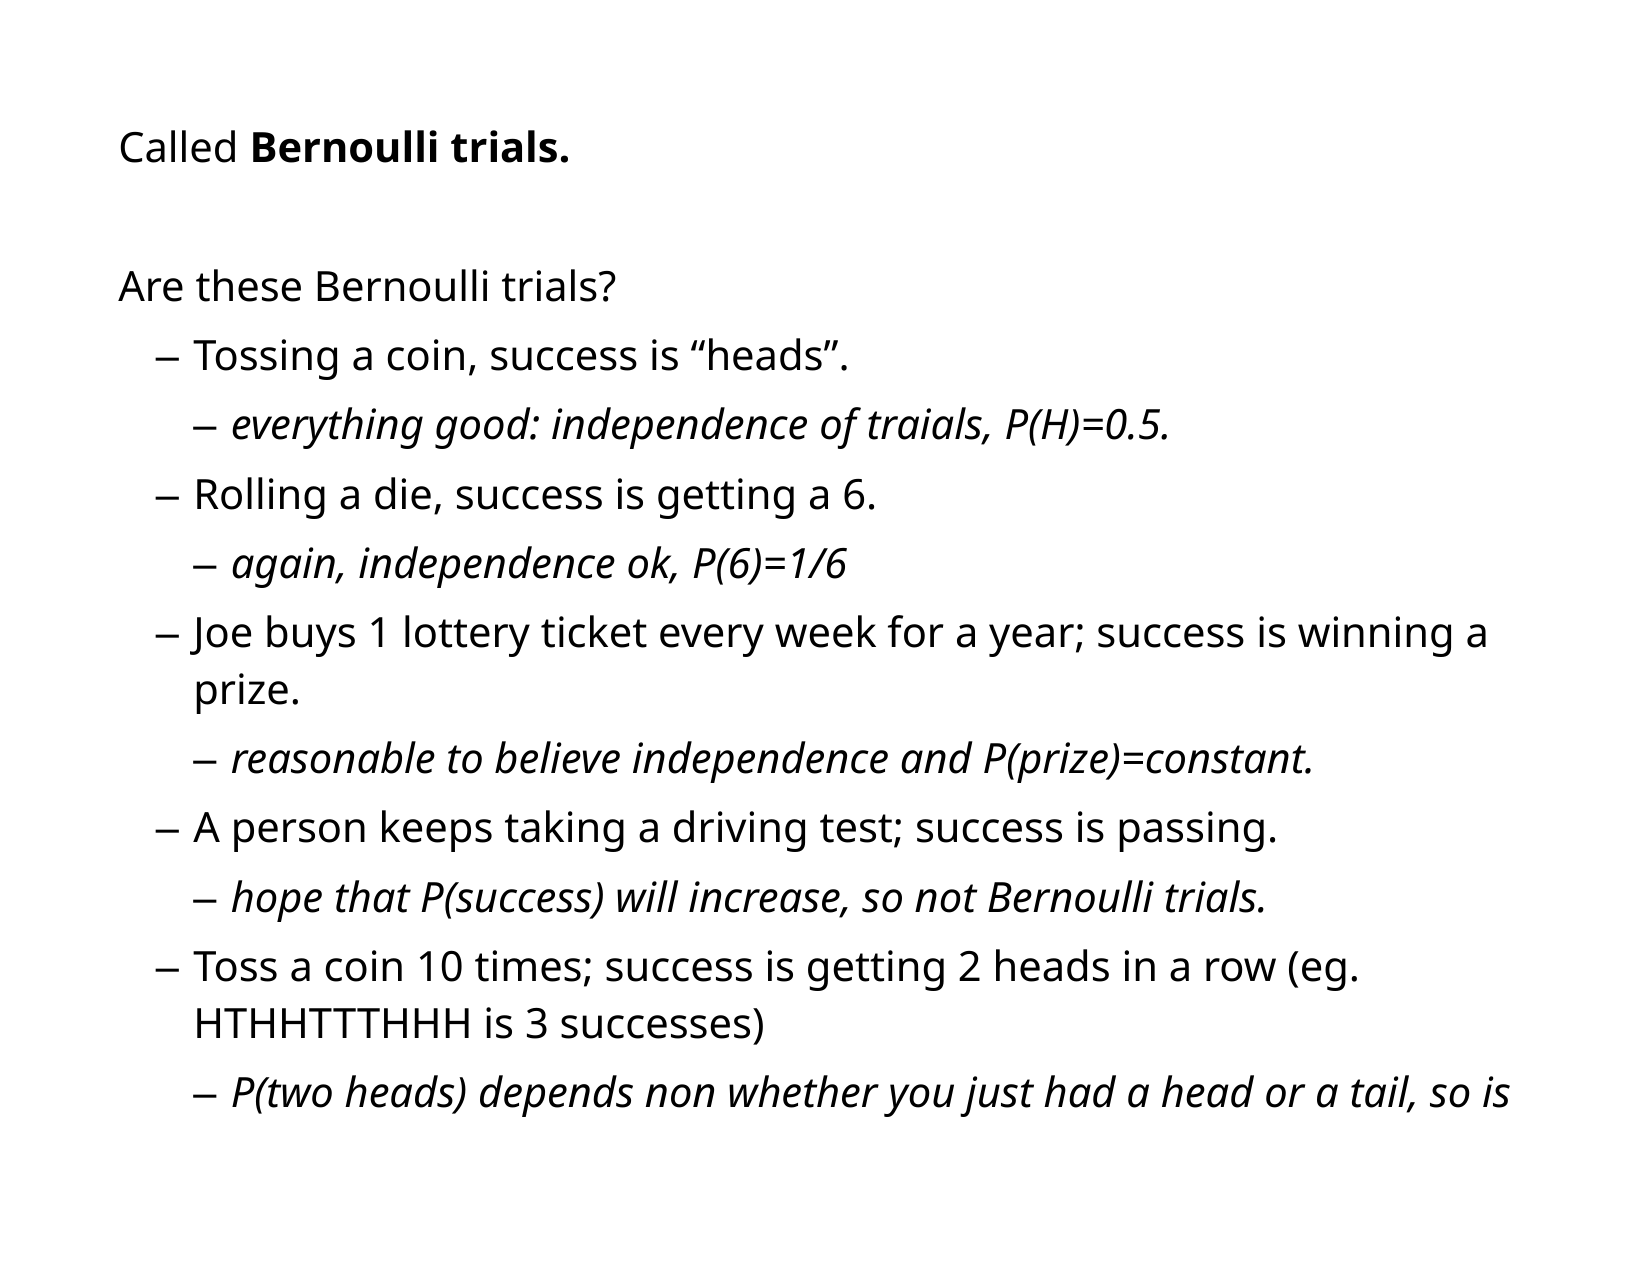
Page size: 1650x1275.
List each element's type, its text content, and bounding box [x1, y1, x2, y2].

list A person keeps taking a driving test; success is passing. [156, 798, 1532, 855]
text Are these Bernoulli trials? [118, 257, 1532, 313]
list Rolling a die, success is getting a 6. [156, 464, 1532, 521]
list Tossing a coin, success is “heads”. [156, 326, 1532, 383]
list everything good: independence of traials, P(H)=0.5. [193, 395, 1532, 452]
list Joe buys 1 lottery ticket every week for a year; success is winning a prize. [156, 603, 1532, 717]
list again, independence ok, P(6)=1/6 [193, 534, 1532, 591]
list P(two heads) depends non whether you just had a head or a tail, so is [193, 1063, 1532, 1120]
list Toss a coin 10 times; success is getting 2 heads in a row (eg. HTHHTTTHHH is 3 successes) [156, 937, 1532, 1050]
list hope that P(success) will increase, so not Bernoulli trials. [193, 868, 1532, 924]
text Called Bernoulli trials. [118, 118, 1532, 175]
list reasonable to believe independence and P(prize)=constant. [193, 729, 1532, 786]
